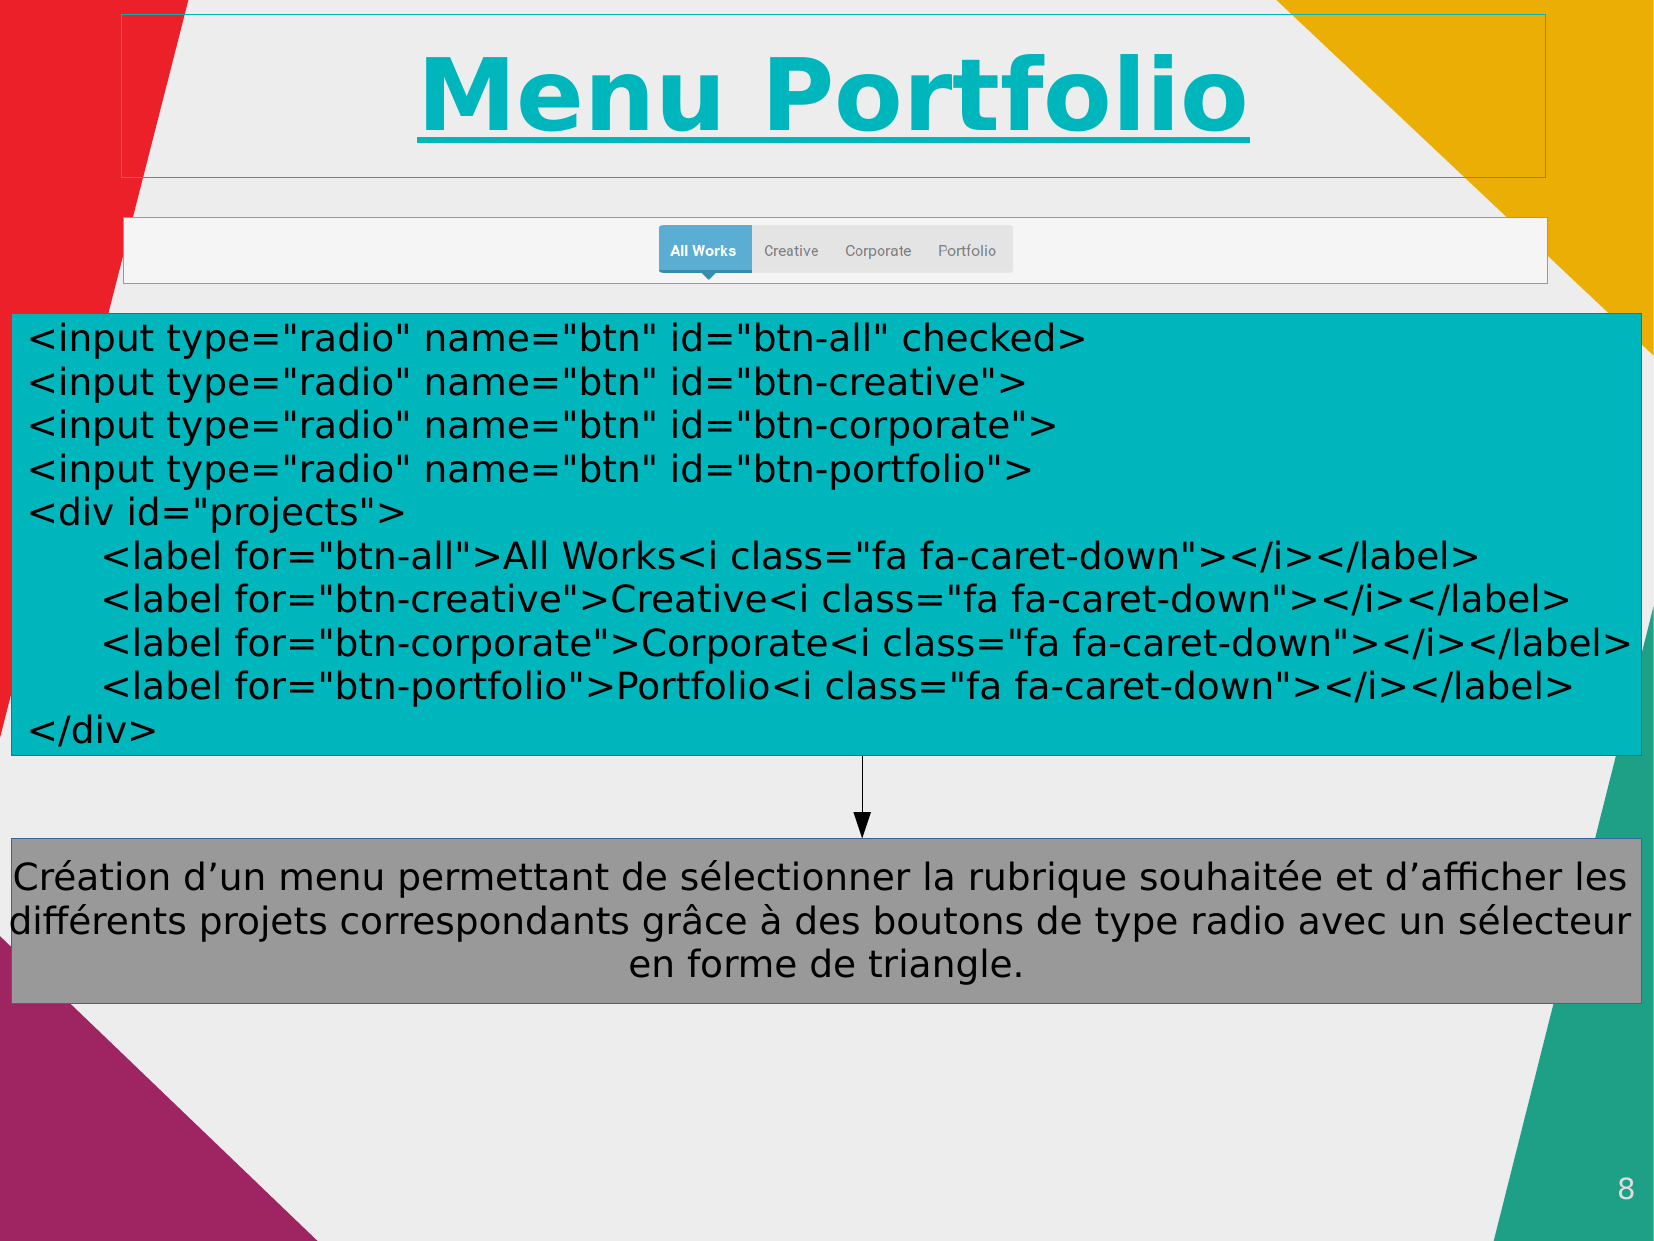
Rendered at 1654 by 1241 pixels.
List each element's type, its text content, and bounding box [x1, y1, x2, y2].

text_box <input type="radio" name="btn" id="btn-all" checked> <input type="radio" name="btn" id="btn-creative"> <input type="radio" name="btn" id="btn-corporate"> <input type="radio" name="btn" id="btn-portfolio"> <div id="projects"> <label for="btn-all">All Works<i class="fa fa-caret-down"></i></label> <label for="btn-creative">Creative<i class="fa fa-caret-down"></i></label> <label for="btn-corporate">Corporate<i class="fa fa-caret-down"></i></label> <label for="btn-portfolio">Portfolio<i class="fa fa-caret-down"></i></label> </div> [11, 313, 1642, 756]
text_box Création d’un menu permettant de sélectionner la rubrique souhaitée et d’afficher les différents projets correspondants grâce à des boutons de type radio avec un sélecteur en forme de triangle. [11, 838, 1642, 1004]
picture [123, 217, 1548, 284]
title Menu Portfolio [121, 14, 1546, 178]
